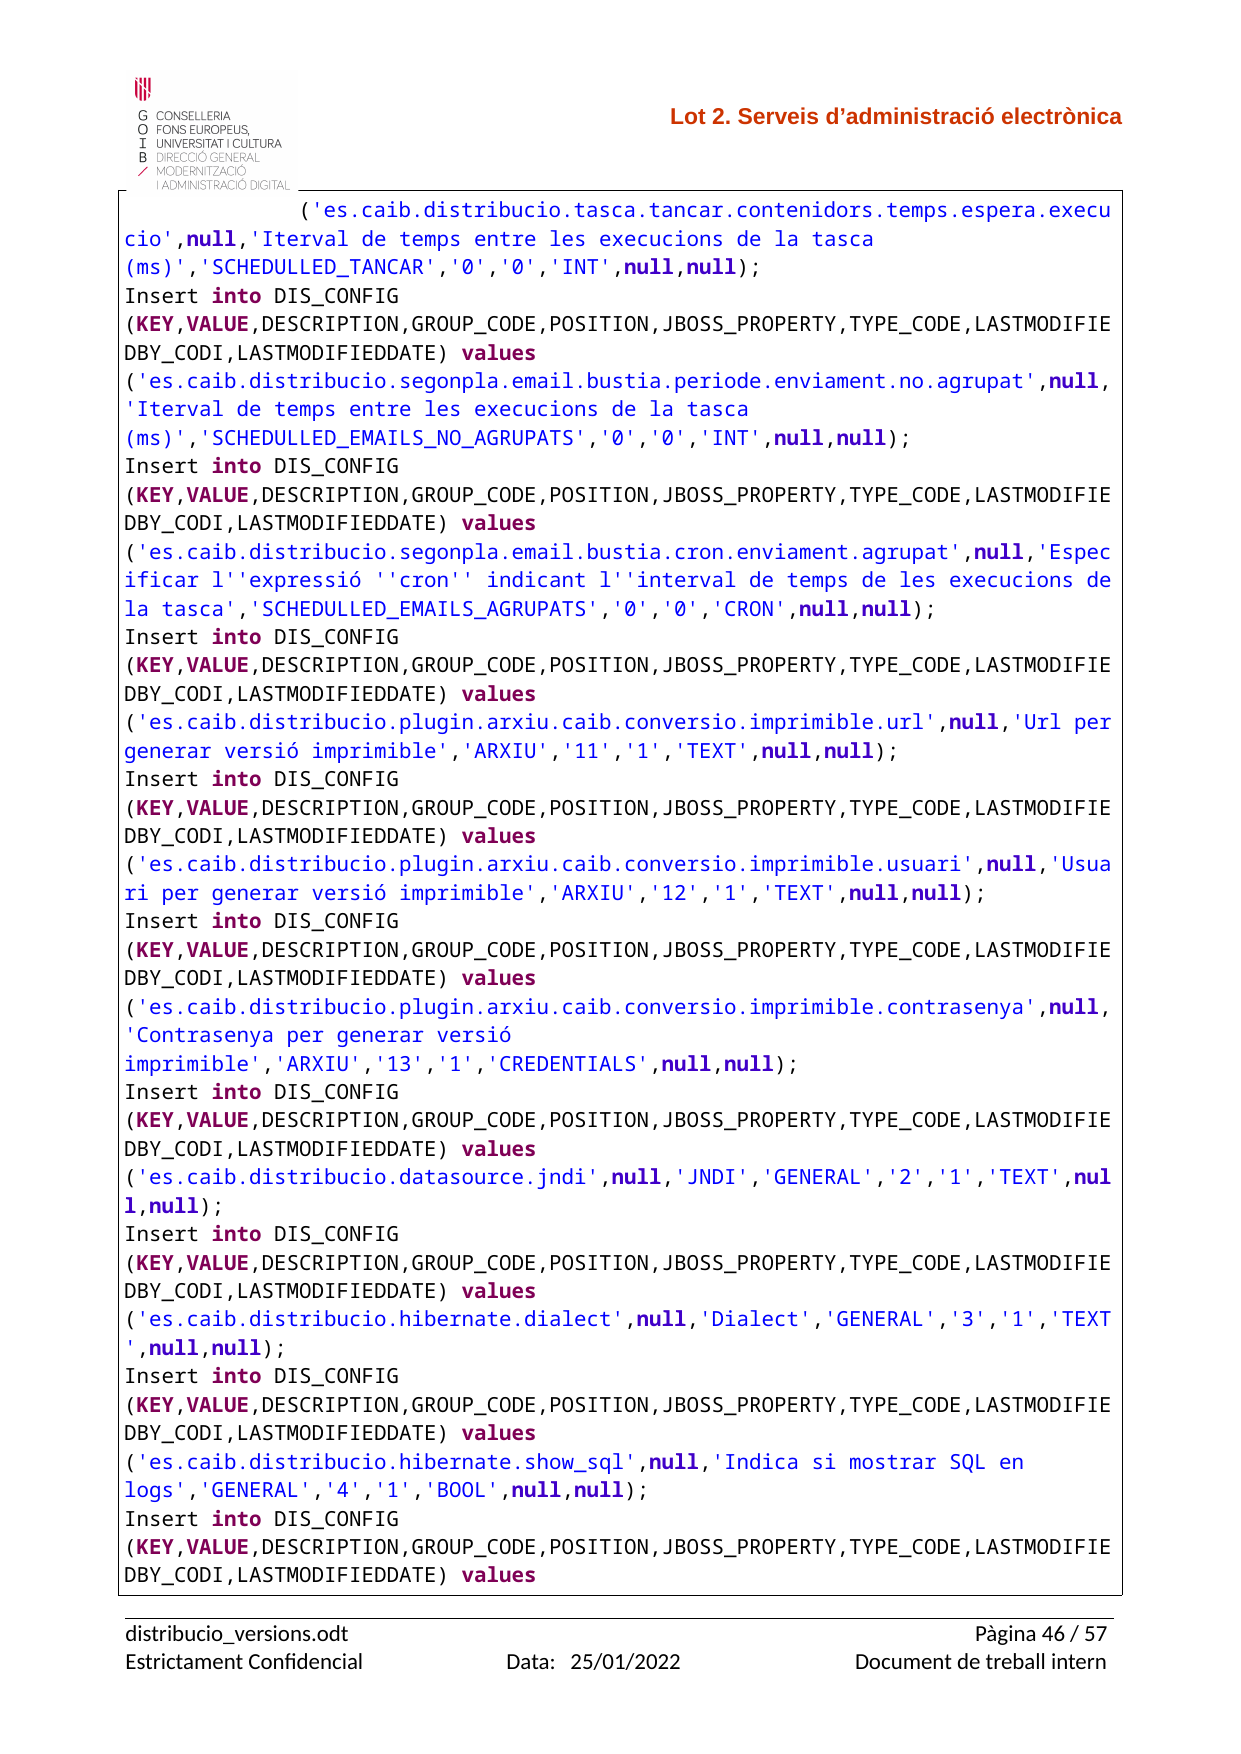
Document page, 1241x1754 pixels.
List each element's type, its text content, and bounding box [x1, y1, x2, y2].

picture [126, 70, 299, 197]
table_header ('es.caib.distribucio.tasca.tancar.contenidors.temps.espera.execucio',null,'Iterval de temps entre les execucions de la tasca (ms)','SCHEDULLED_TANCAR','0','0','INT',null,null); Insert into DIS_CONFIG (KEY,VALUE,DESCRIPTION,GROUP_CODE,POSITION,JBOSS_PROPERTY,TYPE_CODE,LASTMODIFIEDBY_CODI,LASTMODIFIEDDATE) values ('es.caib.distribucio.segonpla.email.bustia.periode.enviament.no.agrupat',null,'Iterval de temps entre les execucions de la tasca (ms)','SCHEDULLED_EMAILS_NO_AGRUPATS','0','0','INT',null,null); Insert into DIS_CONFIG (KEY,VALUE,DESCRIPTION,GROUP_CODE,POSITION,JBOSS_PROPERTY,TYPE_CODE,LASTMODIFIEDBY_CODI,LASTMODIFIEDDATE) values ('es.caib.distribucio.segonpla.email.bustia.cron.enviament.agrupat',null,'Especificar l''expressió ''cron'' indicant l''interval de temps de les execucions de la tasca','SCHEDULLED_EMAILS_AGRUPATS','0','0','CRON',null,null); Insert into DIS_CONFIG (KEY,VALUE,DESCRIPTION,GROUP_CODE,POSITION,JBOSS_PROPERTY,TYPE_CODE,LASTMODIFIEDBY_CODI,LASTMODIFIEDDATE) values ('es.caib.distribucio.plugin.arxiu.caib.conversio.imprimible.url',null,'Url per generar versió imprimible','ARXIU','11','1','TEXT',null,null); Insert into DIS_CONFIG (KEY,VALUE,DESCRIPTION,GROUP_CODE,POSITION,JBOSS_PROPERTY,TYPE_CODE,LASTMODIFIEDBY_CODI,LASTMODIFIEDDATE) values ('es.caib.distribucio.plugin.arxiu.caib.conversio.imprimible.usuari',null,'Usuari per generar versió imprimible','ARXIU','12','1','TEXT',null,null); Insert into DIS_CONFIG (KEY,VALUE,DESCRIPTION,GROUP_CODE,POSITION,JBOSS_PROPERTY,TYPE_CODE,LASTMODIFIEDBY_CODI,LASTMODIFIEDDATE) values ('es.caib.distribucio.plugin.arxiu.caib.conversio.imprimible.contrasenya',null,'Contrasenya per generar versió imprimible','ARXIU','13','1','CREDENTIALS',null,null); Insert into DIS_CONFIG (KEY,VALUE,DESCRIPTION,GROUP_CODE,POSITION,JBOSS_PROPERTY,TYPE_CODE,LASTMODIFIEDBY_CODI,LASTMODIFIEDDATE) values ('es.caib.distribucio.datasource.jndi',null,'JNDI','GENERAL','2','1','TEXT',null,null); Insert into DIS_CONFIG (KEY,VALUE,DESCRIPTION,GROUP_CODE,POSITION,JBOSS_PROPERTY,TYPE_CODE,LASTMODIFIEDBY_CODI,LASTMODIFIEDDATE) values ('es.caib.distribucio.hibernate.dialect',null,'Dialect','GENERAL','3','1','TEXT',null,null); Insert into DIS_CONFIG (KEY,VALUE,DESCRIPTION,GROUP_CODE,POSITION,JBOSS_PROPERTY,TYPE_CODE,LASTMODIFIEDBY_CODI,LASTMODIFIEDDATE) values ('es.caib.distribucio.hibernate.show_sql',null,'Indica si mostrar SQL en logs','GENERAL','4','1','BOOL',null,null); Insert into DIS_CONFIG (KEY,VALUE,DESCRIPTION,GROUP_CODE,POSITION,JBOSS_PROPERTY,TYPE_CODE,LASTMODIFIEDBY_CODI,LASTMODIFIEDDATE) values [119, 191, 1122, 1595]
